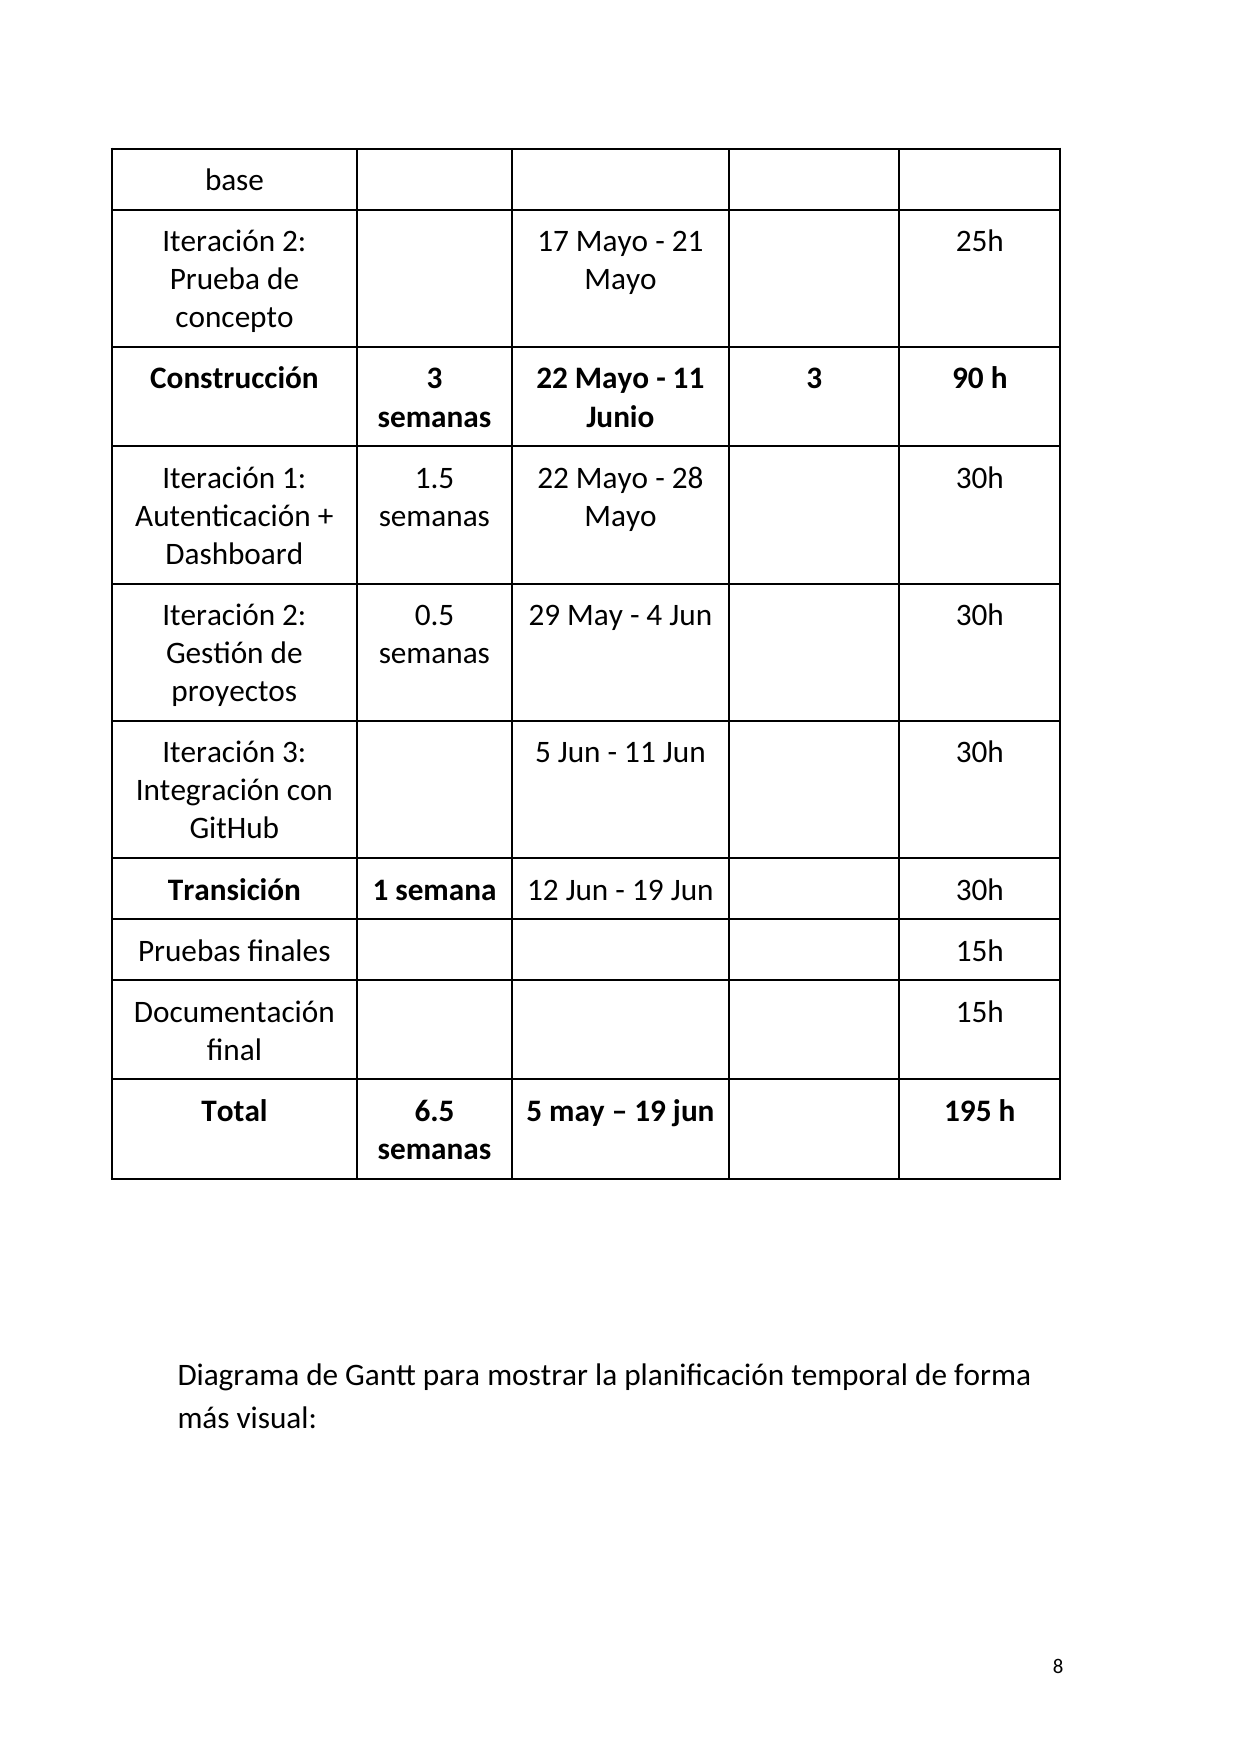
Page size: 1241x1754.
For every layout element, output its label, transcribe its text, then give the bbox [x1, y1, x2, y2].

table_cell Transición [113, 859, 356, 918]
table_cell 90 h [900, 348, 1059, 445]
table_cell [730, 211, 898, 346]
table_cell 22 Mayo - 11 Junio [513, 348, 728, 445]
table_cell 15h [900, 981, 1059, 1078]
table_cell 12 Jun - 19 Jun [513, 859, 728, 918]
table_cell Iteración 2: Gestión de proyectos [113, 585, 356, 720]
table_cell [358, 920, 511, 979]
table_cell [730, 722, 898, 857]
table_cell 30h [900, 447, 1059, 582]
table_cell [730, 585, 898, 720]
table_cell 0.5 semanas [358, 585, 511, 720]
table_cell Pruebas finales [113, 920, 356, 979]
table_cell 30h [900, 585, 1059, 720]
table_cell 17 Mayo - 21 Mayo [513, 211, 728, 346]
table_cell 30h [900, 722, 1059, 857]
table_cell 22 Mayo - 28 Mayo [513, 447, 728, 582]
table_cell base [113, 150, 356, 209]
table_cell Iteración 1: Autenticación + Dashboard [113, 447, 356, 582]
table_cell 5 may – 19 jun [513, 1080, 728, 1177]
table_cell [358, 722, 511, 857]
text Diagrama de Gantt para mostrar la planificación temporal de forma más visual: [177, 1354, 1063, 1436]
table_cell 6.5 semanas [358, 1080, 511, 1177]
table_cell 25h [900, 211, 1059, 346]
table_cell [730, 859, 898, 918]
table_cell 3 semanas [358, 348, 511, 445]
table_cell [513, 150, 728, 209]
table_cell [730, 1080, 898, 1177]
table_cell [513, 920, 728, 979]
table_cell [730, 447, 898, 582]
table_cell 195 h [900, 1080, 1059, 1177]
table_cell 1.5 semanas [358, 447, 511, 582]
table_cell Iteración 3: Integración con GitHub [113, 722, 356, 857]
table_cell [513, 981, 728, 1078]
table_cell [730, 981, 898, 1078]
table_cell Documentación final [113, 981, 356, 1078]
table_cell 3 [730, 348, 898, 445]
table_cell [900, 150, 1059, 209]
table_cell 15h [900, 920, 1059, 979]
table_cell Construcción [113, 348, 356, 445]
table_cell 30h [900, 859, 1059, 918]
table_cell Total [113, 1080, 356, 1177]
table_cell [358, 981, 511, 1078]
table_cell [730, 150, 898, 209]
table_cell Iteración 2: Prueba de concepto [113, 211, 356, 346]
table_cell [730, 920, 898, 979]
table_cell [358, 211, 511, 346]
table_cell 1 semana [358, 859, 511, 918]
table_cell 29 May - 4 Jun [513, 585, 728, 720]
table_cell 5 Jun - 11 Jun [513, 722, 728, 857]
table_cell [358, 150, 511, 209]
